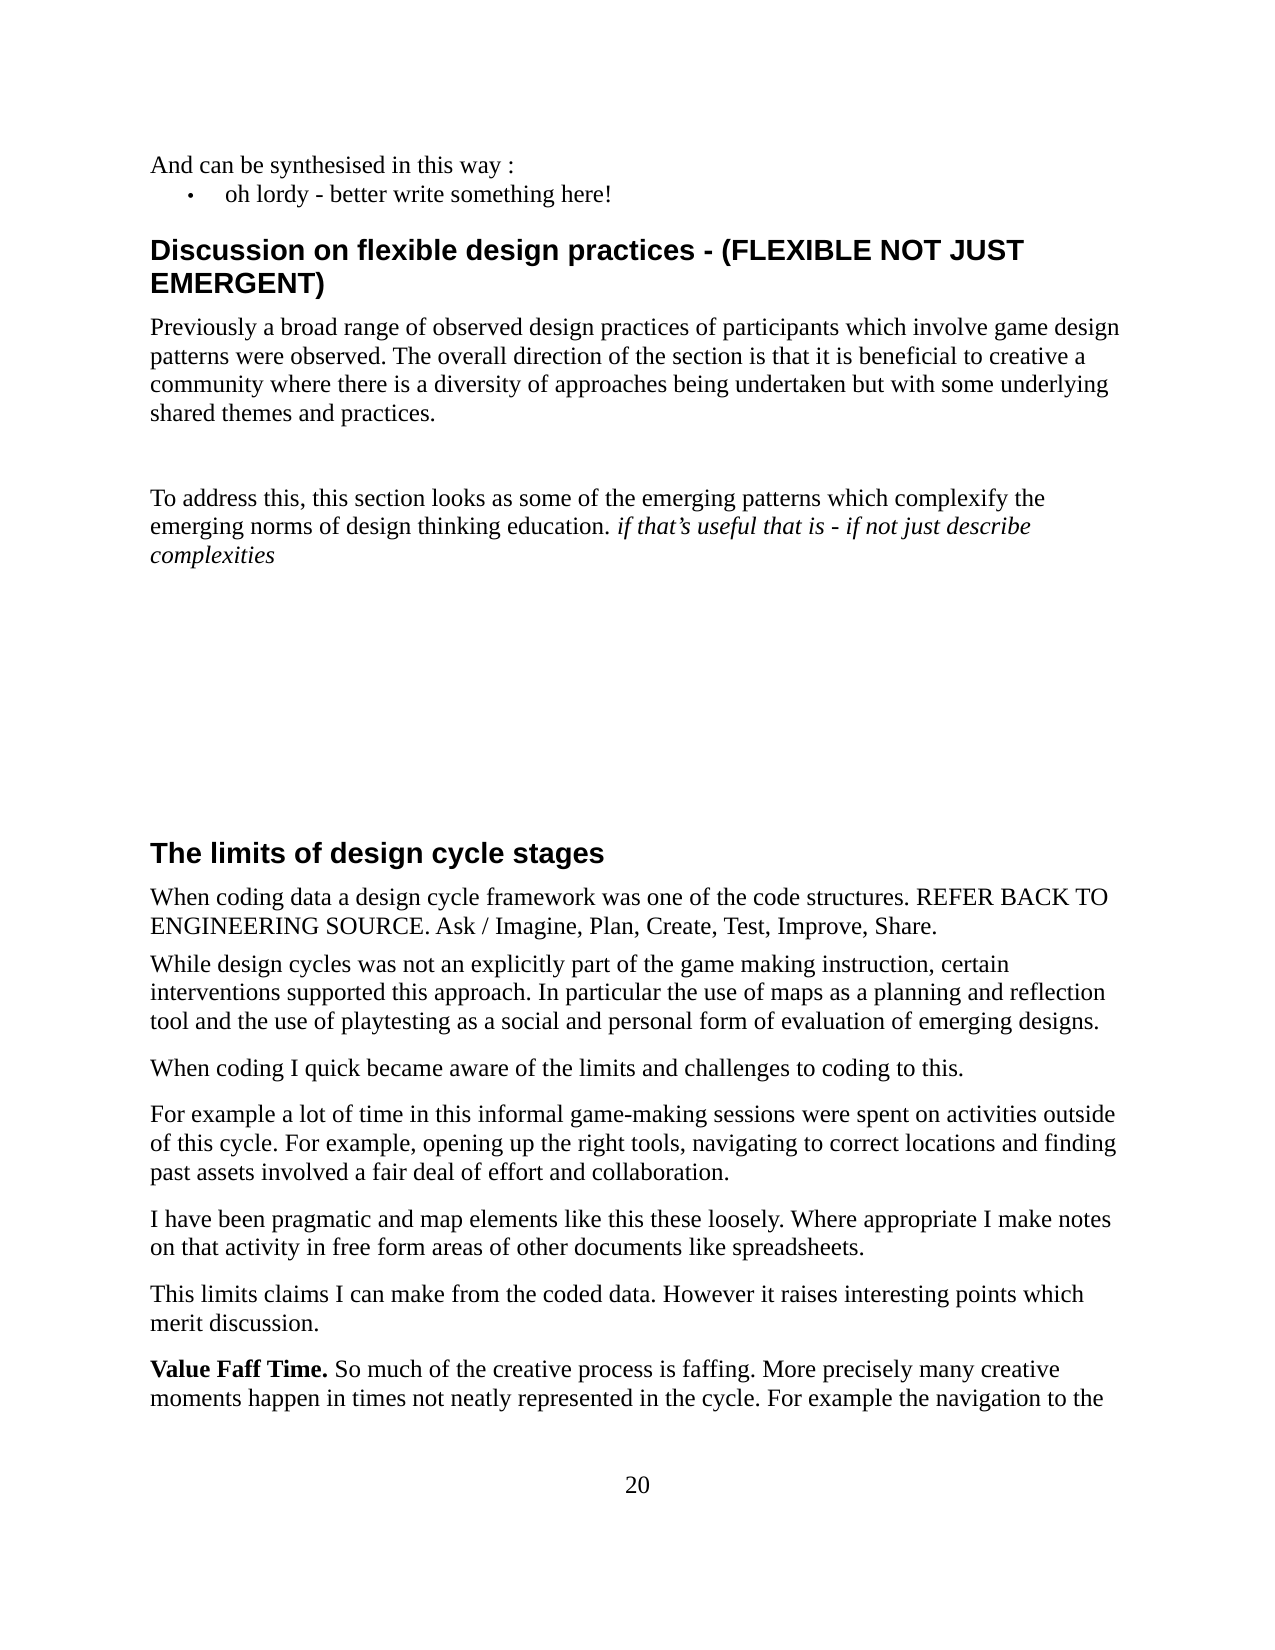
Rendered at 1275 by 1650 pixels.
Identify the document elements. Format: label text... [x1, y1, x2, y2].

text I have been pragmatic and map elements like this these loosely. Where appropriate I make notes on that activity in free form areas of other documents like spreadsheets. [150, 1204, 1125, 1261]
text While design cycles was not an explicitly part of the game making instruction, certain interventions supported this approach. In particular the use of maps as a planning and reflection tool and the use of playtesting as a social and personal form of evaluation of emerging designs. [150, 949, 1125, 1035]
text Value Faff Time. So much of the creative process is faffing. More precisely many creative moments happen in times not neatly represented in the cycle. For example the navigation to the [150, 1354, 1125, 1412]
text To address this, this section looks as some of the emerging patterns which complexify the emerging norms of design thinking education. if that’s useful that is - if not just describe complexities [150, 483, 1125, 569]
text This limits claims I can make from the coded data. However it raises interesting points which merit discussion. [150, 1279, 1125, 1337]
text Previously a broad range of observed design practices of participants which involve game design patterns were observed. The overall direction of the section is that it is beneficial to creative a community where there is a diversity of approaches being undertaken but with some underlying shared themes and practices. [150, 312, 1125, 427]
text For example a lot of time in this informal game-making sessions were spent on activities outside of this cycle. For example, opening up the right tools, navigating to correct locations and finding past assets involved a fair deal of effort and collaboration. [150, 1099, 1125, 1186]
text When coding I quick became aware of the limits and challenges to coding to this. [150, 1053, 1125, 1082]
list oh lordy - better write something here! [187, 179, 1125, 207]
text And can be synthesised in this way : [150, 150, 1125, 179]
subtitle The limits of design cycle stages [150, 836, 1125, 870]
text When coding data a design cycle framework was one of the code structures. REFER BACK TO ENGINEERING SOURCE. Ask / Imagine, Plan, Create, Test, Improve, Share. [150, 882, 1125, 940]
subtitle Discussion on flexible design practices - (FLEXIBLE NOT JUST EMERGENT) [150, 232, 1125, 299]
